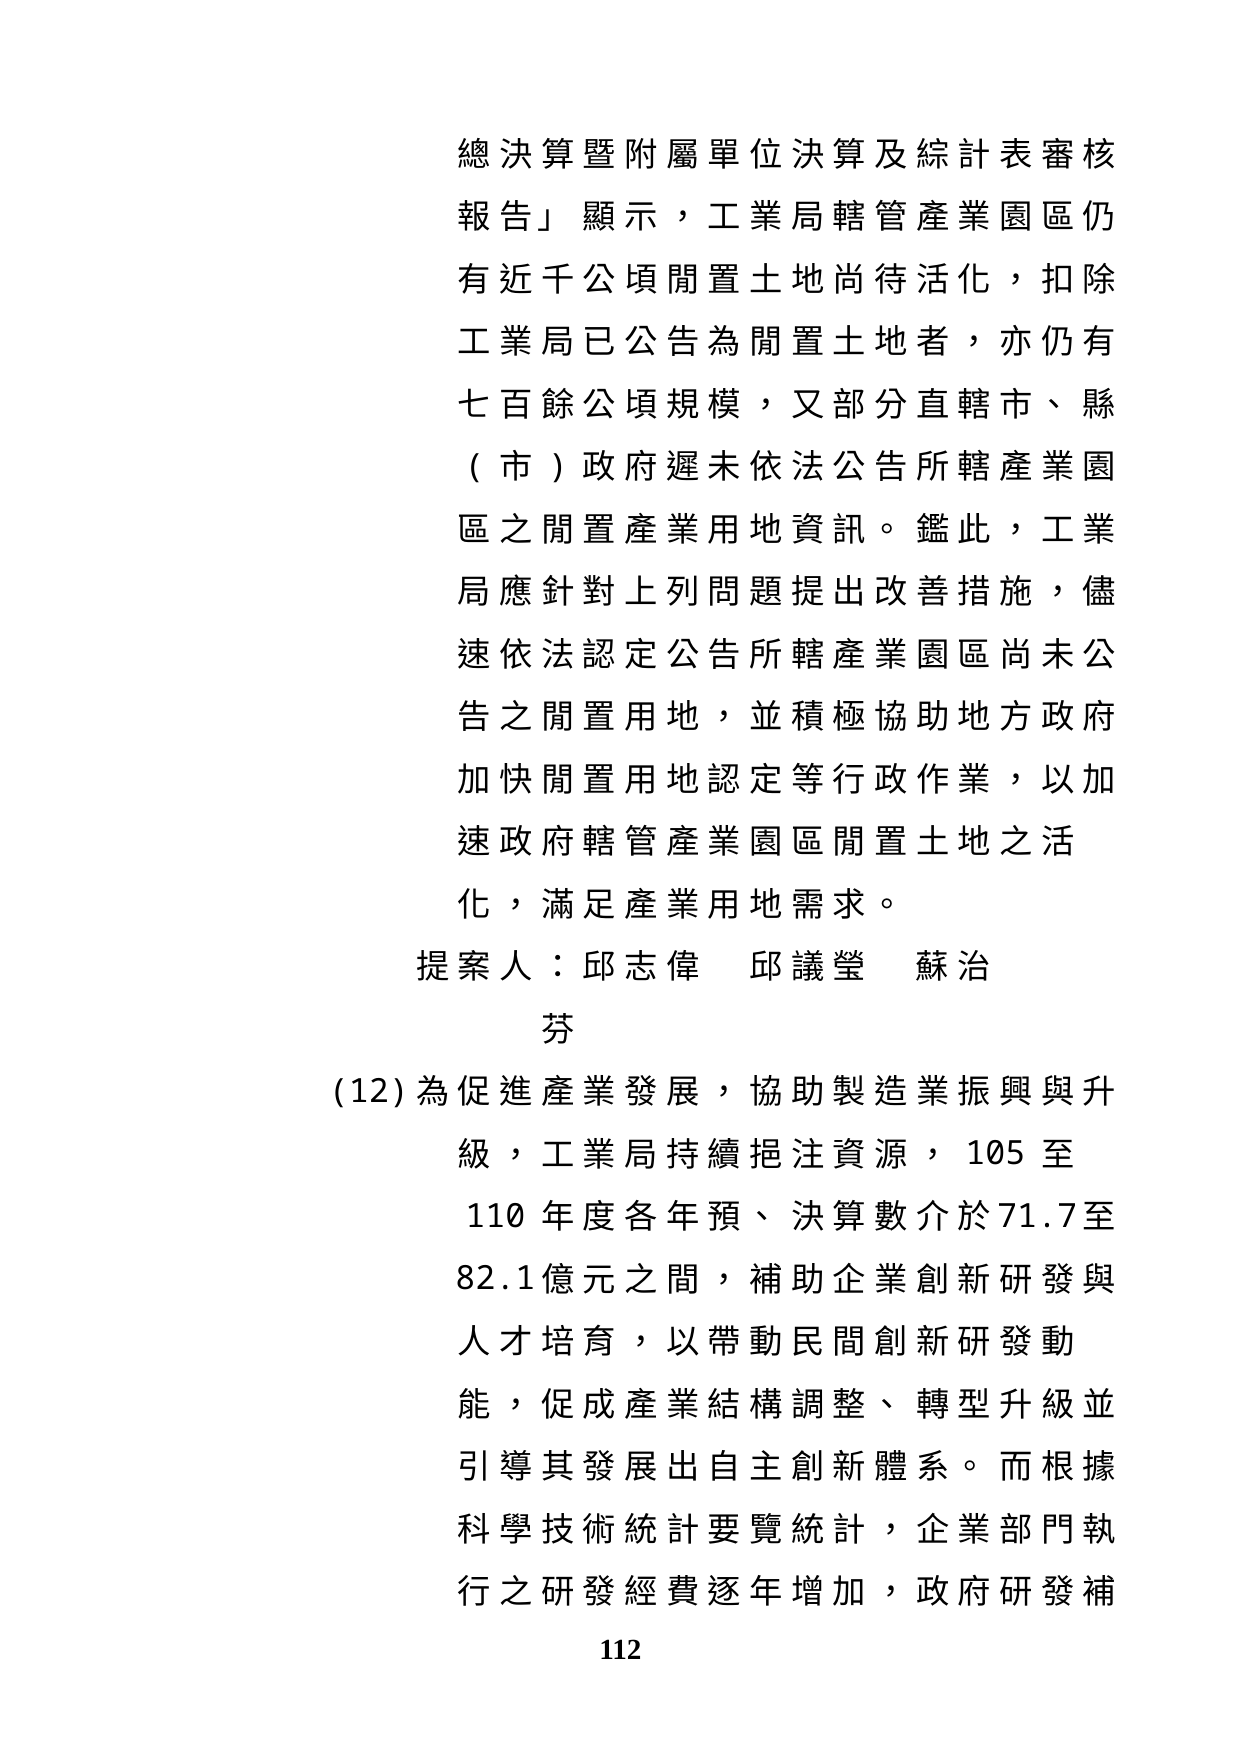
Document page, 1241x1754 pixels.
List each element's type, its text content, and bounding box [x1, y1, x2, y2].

text 提案人：邱志偉 邱議瑩 蘇治芬 [398, 923, 1016, 1048]
list 為促進產業發展，協助製造業振興與升級，工業局持續挹注資源，105至110年度各年預、決算數介於71.7至82.1億元之間，補助企業創新研發與人才培育，以帶動民間創新研發動能，促成產業結構調整、轉型升級並引導其發展出自主創新體系。而根據科學技術統計要覽統計，企業部門執行之研發經費逐年增加，政府研發補 [288, 1048, 1120, 1610]
list 總決算暨附屬單位決算及綜計表審核報告」顯示，工業局轄管產業園區仍有近千公頃閒置土地尚待活化，扣除工業局已公告為閒置土地者，亦仍有七百餘公頃規模，又部分直轄市、縣(市)政府遲未依法公告所轄產業園區之閒置產業用地資訊。鑑此，工業局應針對上列問題提出改善措施，儘速依法認定公告所轄產業園區尚未公告之閒置用地，並積極協助地方政府加快閒置用地認定等行政作業，以加速政府轄管產業園區閒置土地之活化，滿足產業用地需求。 [288, 110, 1120, 923]
